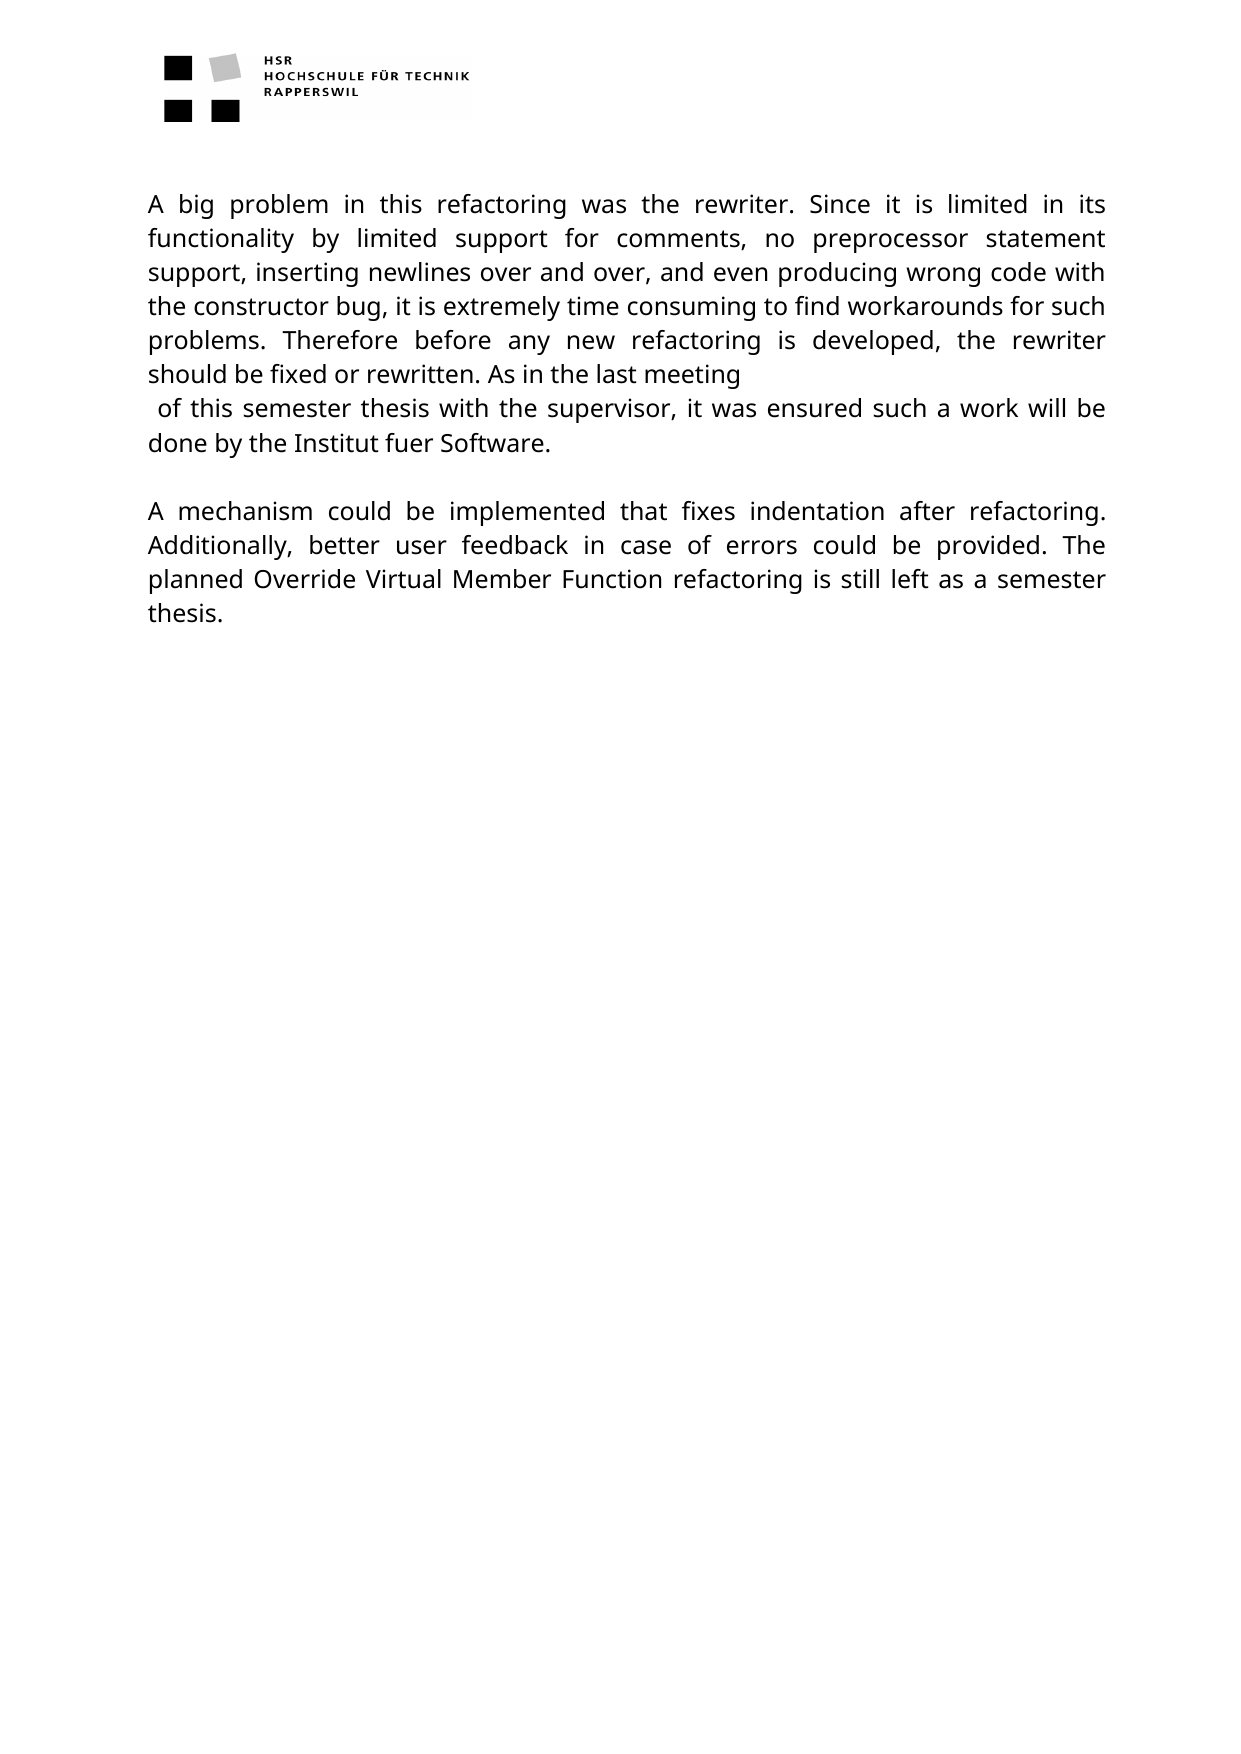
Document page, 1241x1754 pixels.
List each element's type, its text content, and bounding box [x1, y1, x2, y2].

picture [164, 53, 476, 122]
text A mechanism could be implemented that fixes indentation after refactoring. Additionally, better user feedback in case of errors could be provided. The planned Override Virtual Member Function refactoring is still left as a semester thesis. [148, 493, 1107, 629]
text A big problem in this refactoring was the rewriter. Since it is limited in its functionality by limited support for comments, no preprocessor statement support, inserting newlines over and over, and even producing wrong code with the constructor bug, it is extremely time consuming to find workarounds for such problems. Therefore before any new refactoring is developed, the rewriter should be fixed or rewritten. As in the last meeting [148, 187, 1107, 391]
text of this semester thesis with the supervisor, it was ensured such a work will be done by the Institut fuer Software. [148, 391, 1107, 459]
